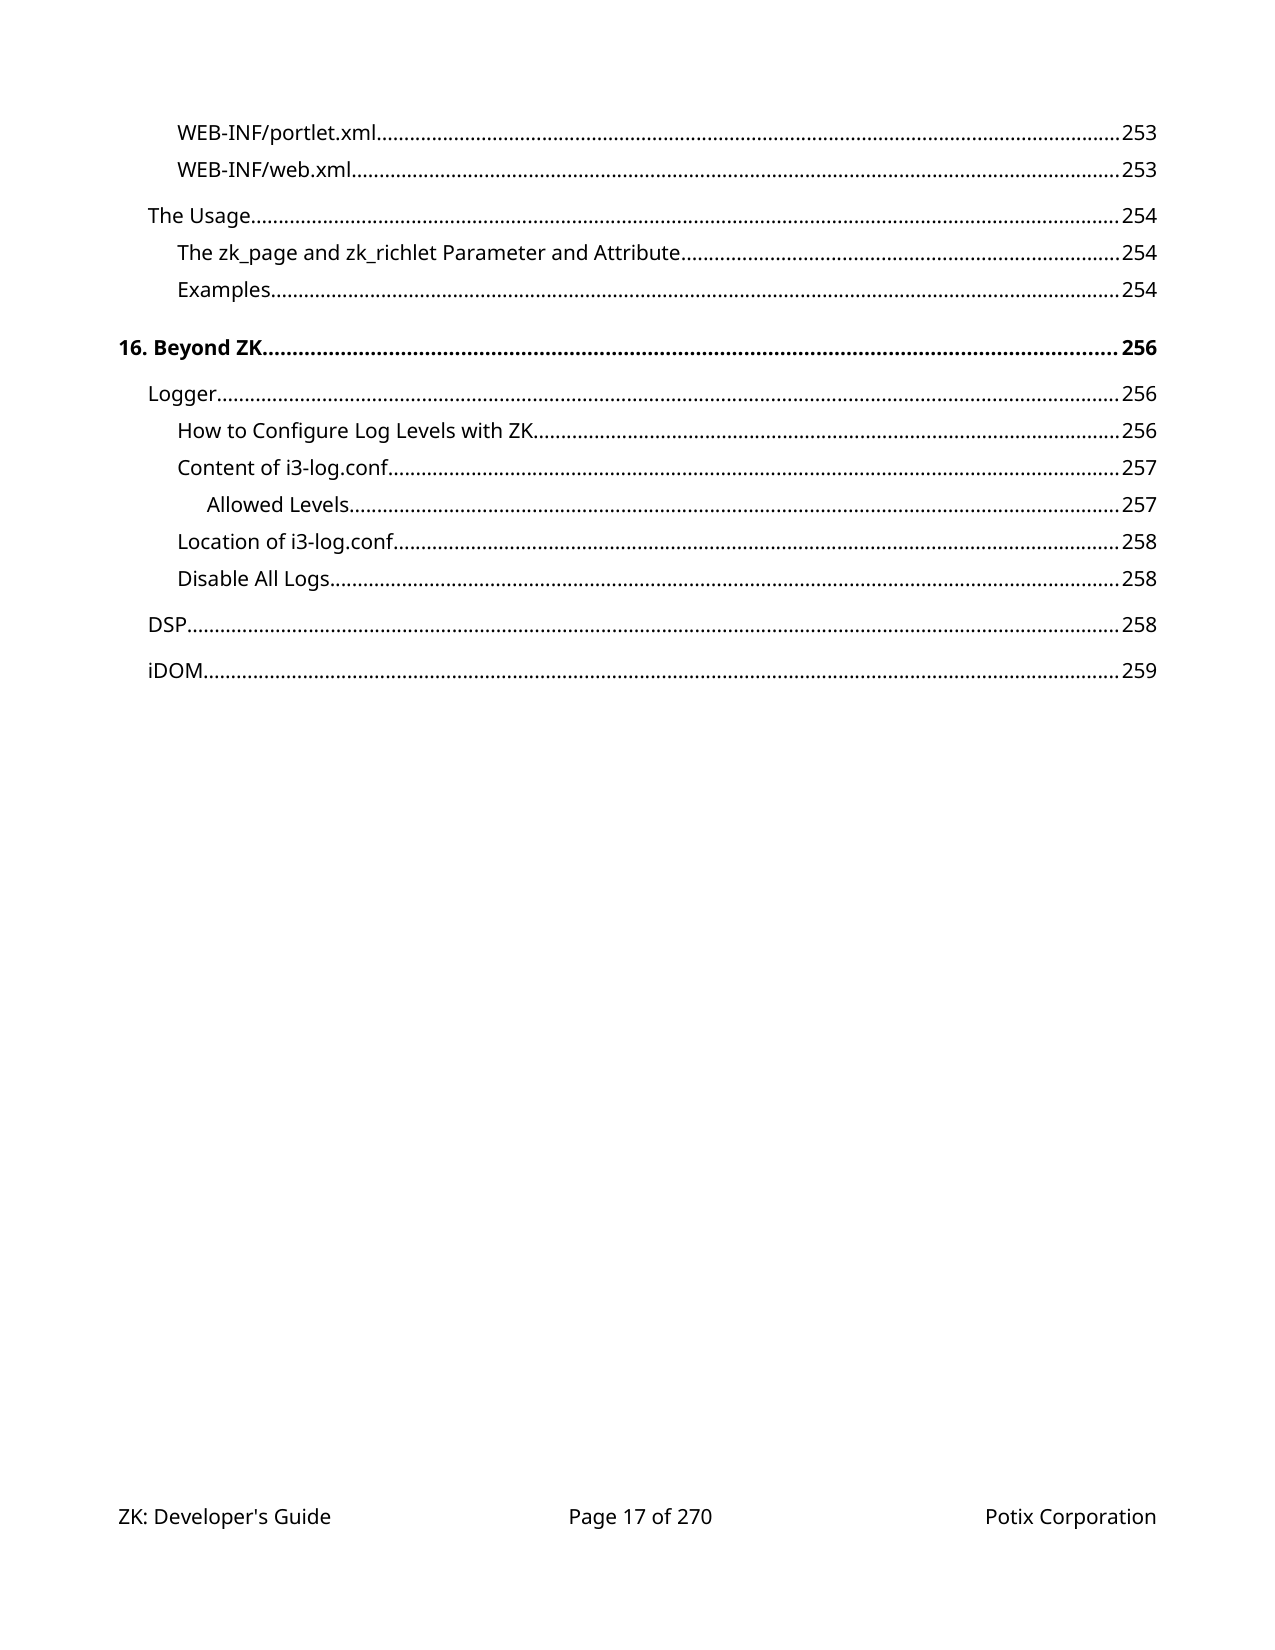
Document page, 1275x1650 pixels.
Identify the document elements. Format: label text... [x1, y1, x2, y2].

text DSP 258 [148, 610, 1157, 638]
text Disable All Logs 258 [177, 564, 1157, 593]
text Location of i3-log.conf 258 [177, 527, 1157, 556]
text Allowed Levels 257 [207, 490, 1157, 518]
text Content of i3-log.conf 257 [177, 453, 1157, 481]
text WEB-INF/portlet.xml 253 [177, 118, 1157, 146]
text The zk_page and zk_richlet Parameter and Attribute 254 [177, 238, 1157, 266]
text Logger 256 [148, 379, 1157, 407]
text 16. Beyond ZK 256 [118, 333, 1157, 361]
text How to Configure Log Levels with ZK 256 [177, 416, 1157, 444]
text The Usage 254 [148, 201, 1157, 229]
text Examples 254 [177, 275, 1157, 303]
text iDOM 259 [148, 656, 1157, 684]
text WEB-INF/web.xml 253 [177, 155, 1157, 183]
